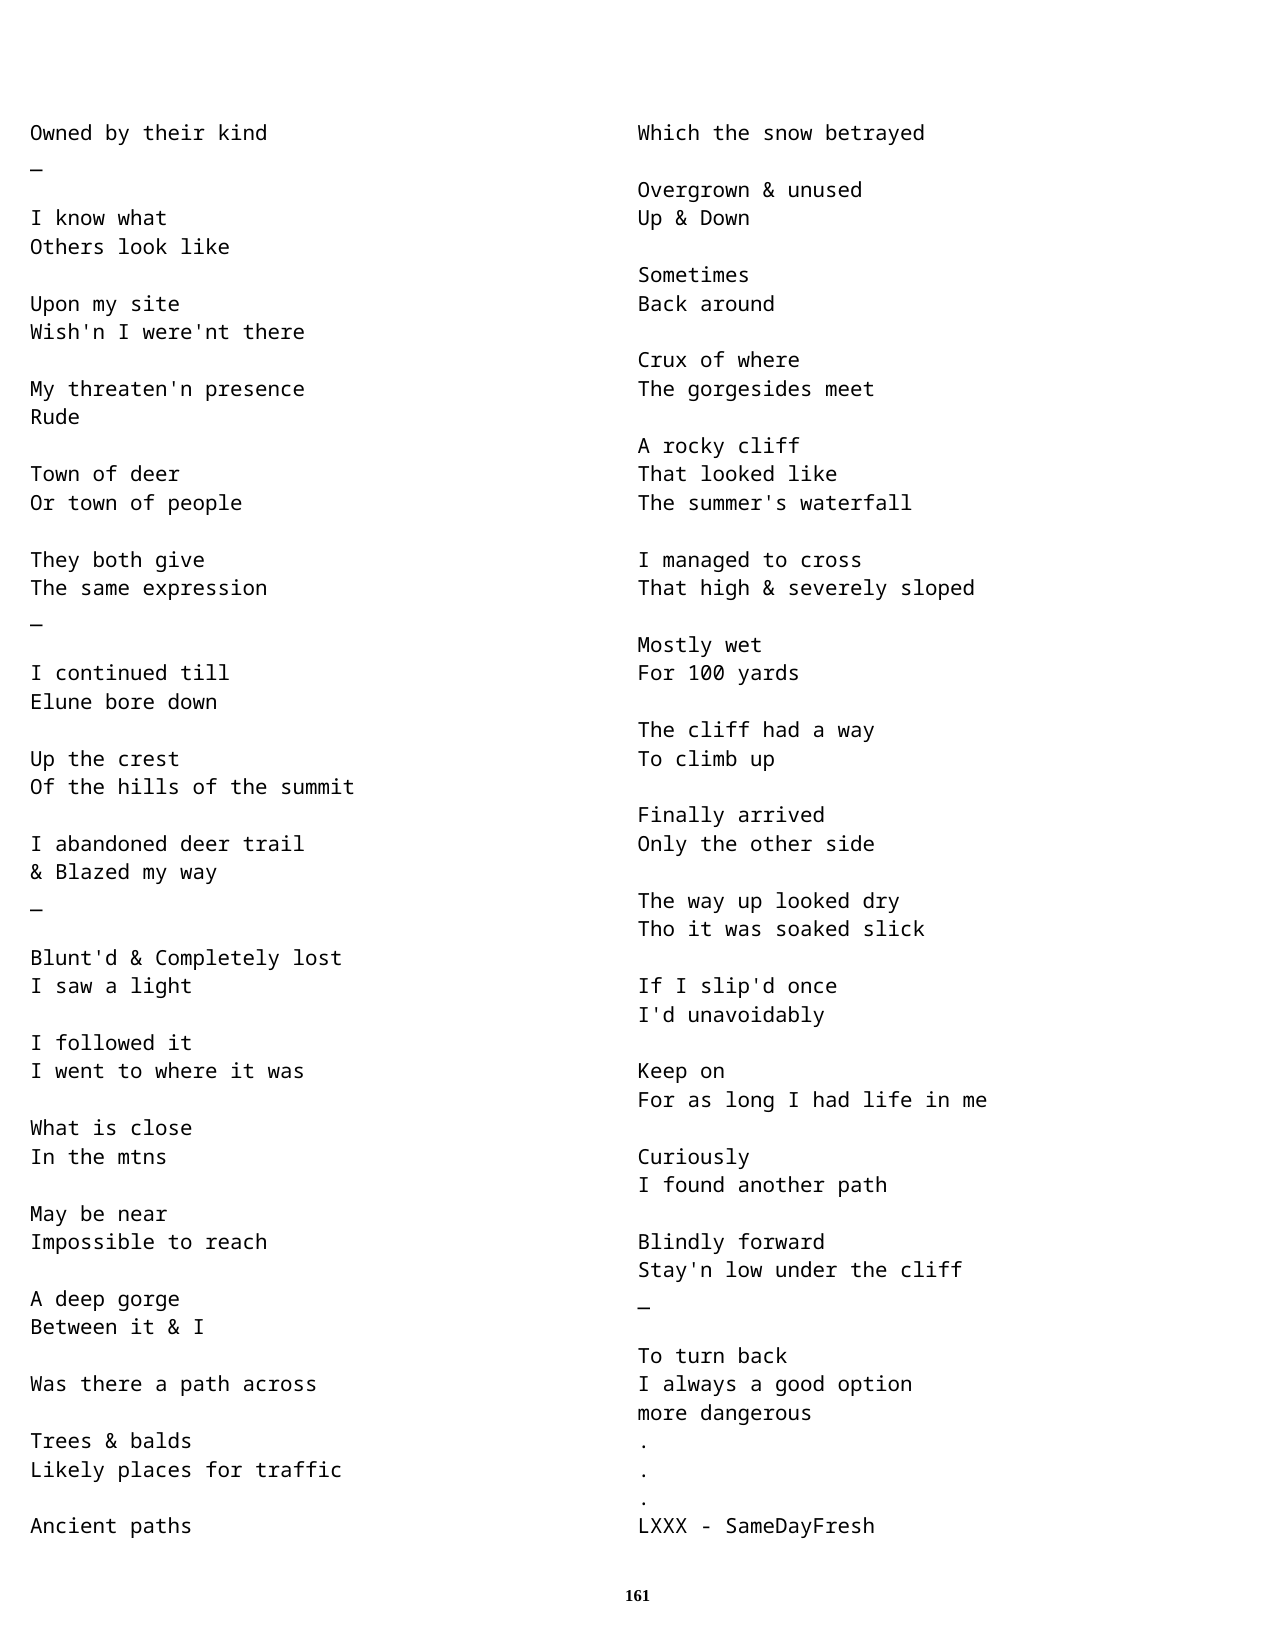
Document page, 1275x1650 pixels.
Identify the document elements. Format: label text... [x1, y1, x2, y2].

text Crux of where [637, 346, 1245, 374]
text Overgrown & unused [637, 175, 1245, 203]
text The summer's waterfall [637, 488, 1245, 516]
text Tho it was soaked slick [637, 914, 1245, 943]
text I continued till [30, 658, 637, 687]
text I went to where it was [30, 1057, 637, 1085]
text They both give [30, 545, 637, 573]
text Up the crest [30, 744, 637, 772]
text Ancient paths [30, 1512, 637, 1540]
text Between it & I [30, 1312, 637, 1341]
text I saw a light [30, 971, 637, 1000]
text _ [30, 602, 637, 630]
text The cliff had a way [637, 715, 1245, 744]
text Impossible to reach [30, 1227, 637, 1256]
text I know what [30, 203, 637, 232]
text I abandoned deer trail [30, 829, 637, 857]
text May be near [30, 1199, 637, 1227]
text For 100 yards [637, 658, 1245, 687]
text Was there a path across [30, 1369, 637, 1398]
text To climb up [637, 744, 1245, 772]
text Upon my site [30, 289, 637, 317]
text In the mtns [30, 1142, 637, 1170]
text Town of deer [30, 459, 637, 488]
text _ [30, 147, 637, 175]
text Likely places for traffic [30, 1455, 637, 1483]
text more dangerous [637, 1398, 1245, 1426]
text . [637, 1483, 1245, 1512]
text I managed to cross [637, 545, 1245, 573]
text A rocky cliff [637, 431, 1245, 459]
text & Blazed my way [30, 857, 637, 886]
text _ [30, 886, 637, 914]
text For as long I had life in me [637, 1085, 1245, 1113]
text Wish'n I were'nt there [30, 317, 637, 346]
text Owned by their kind [30, 118, 637, 147]
text My threaten'n presence [30, 374, 637, 402]
text . [637, 1426, 1245, 1455]
text Stay'n low under the cliff [637, 1256, 1245, 1284]
text Rude [30, 402, 637, 431]
text The way up looked dry [637, 886, 1245, 914]
text I always a good option [637, 1369, 1245, 1398]
text Blindly forward [637, 1227, 1245, 1256]
text Trees & balds [30, 1426, 637, 1455]
text Blunt'd & Completely lost [30, 943, 637, 971]
text I'd unavoidably [637, 1000, 1245, 1028]
text A deep gorge [30, 1284, 637, 1312]
text I found another path [637, 1170, 1245, 1199]
text Elune bore down [30, 687, 637, 715]
text LXXX - SameDayFresh [637, 1512, 1245, 1540]
text Back around [637, 289, 1245, 317]
text The gorgesides meet [637, 374, 1245, 402]
text Mostly wet [637, 630, 1245, 658]
text Finally arrived [637, 801, 1245, 829]
text To turn back [637, 1341, 1245, 1369]
text . [637, 1455, 1245, 1483]
text If I slip'd once [637, 971, 1245, 1000]
text Or town of people [30, 488, 637, 516]
text Which the snow betrayed [637, 118, 1245, 147]
text Others look like [30, 232, 637, 260]
text Up & Down [637, 203, 1245, 232]
text What is close [30, 1113, 637, 1142]
text Sometimes [637, 260, 1245, 289]
text I followed it [30, 1028, 637, 1057]
text Keep on [637, 1057, 1245, 1085]
text Curiously [637, 1142, 1245, 1170]
text Of the hills of the summit [30, 772, 637, 801]
text That high & severely sloped [637, 573, 1245, 602]
text The same expression [30, 573, 637, 602]
text Only the other side [637, 829, 1245, 857]
text _ [637, 1284, 1245, 1312]
text That looked like [637, 459, 1245, 488]
